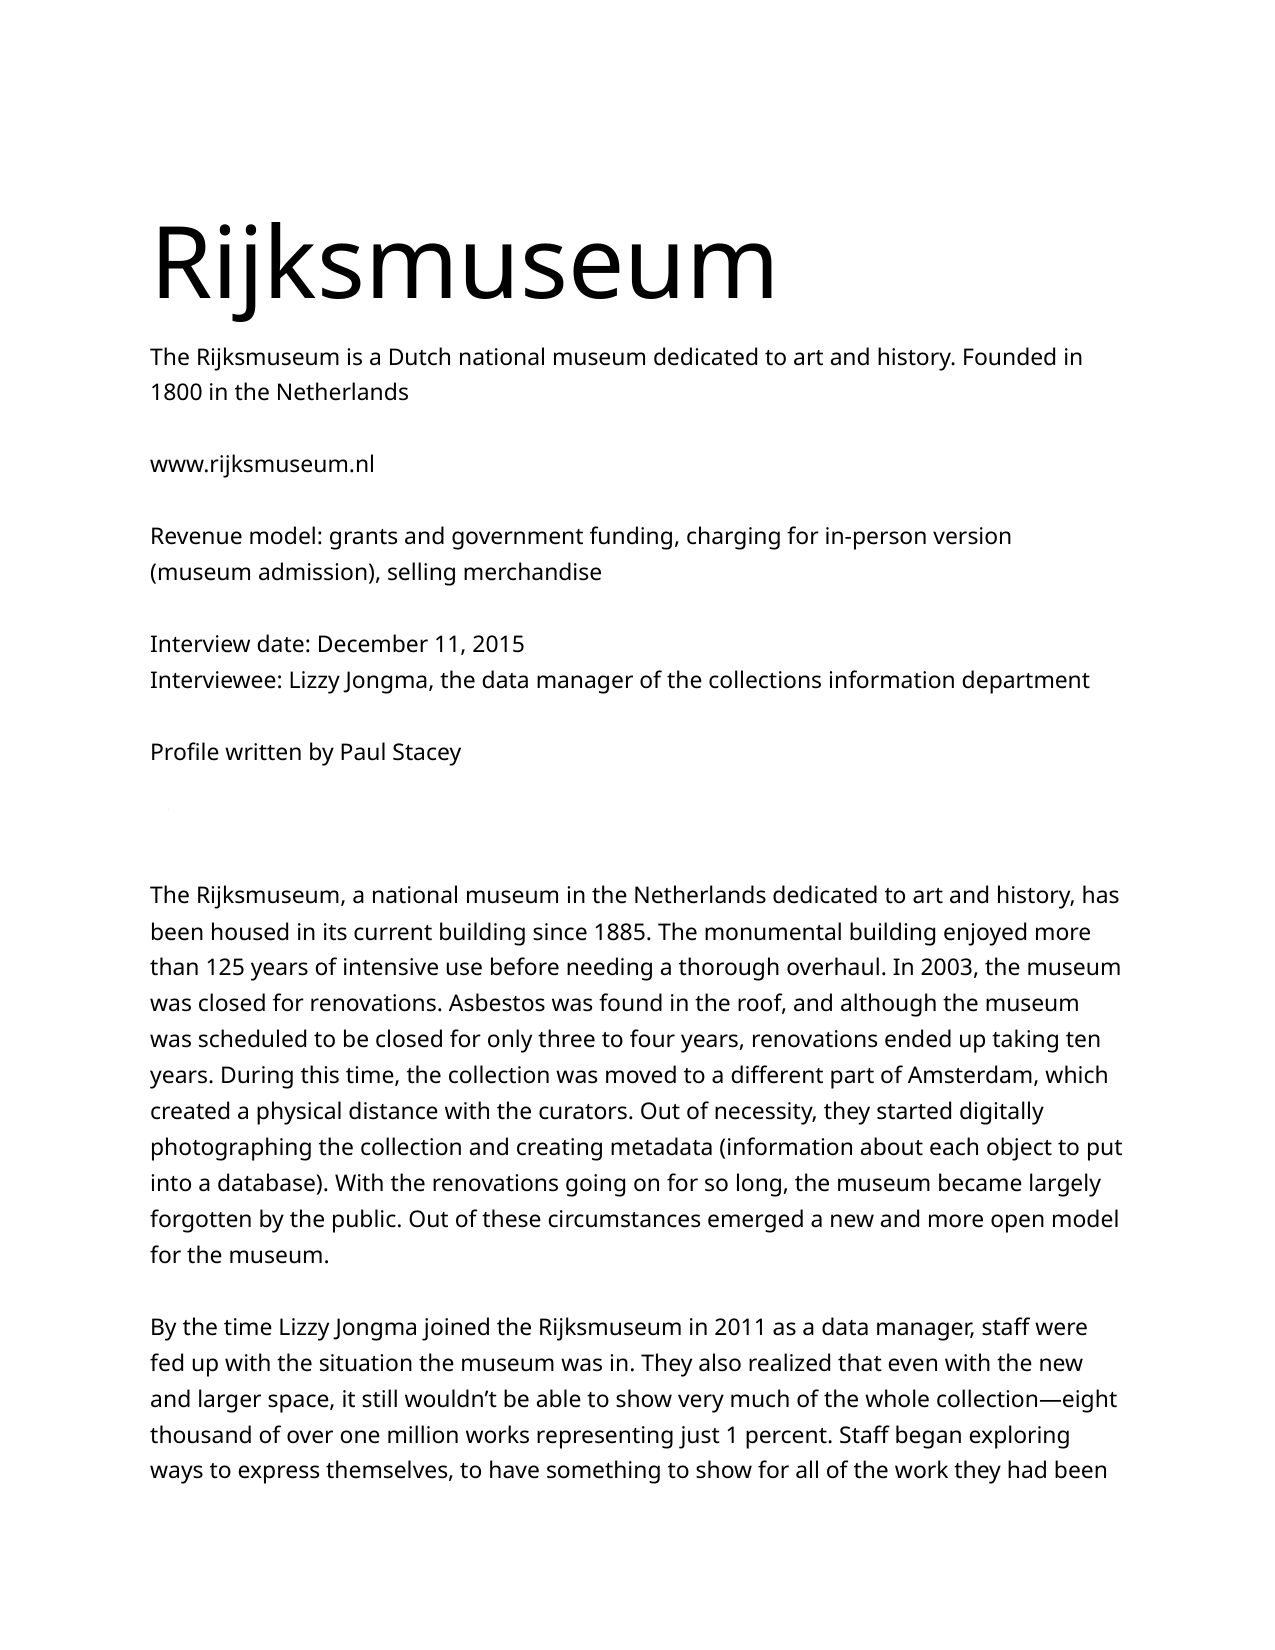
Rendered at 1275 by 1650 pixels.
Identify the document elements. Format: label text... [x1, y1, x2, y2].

subtitle Rijksmuseum [150, 192, 1125, 328]
text The Rijksmuseum is a Dutch national museum dedicated to art and history. Founded in 1800 in the Netherlands [150, 340, 1125, 408]
text (museum admission), selling merchandise [150, 556, 1125, 587]
text Profile written by Paul Stacey [150, 736, 1125, 767]
text Interviewee: Lizzy Jongma, the data manager of the collections information department [150, 664, 1125, 695]
text By the time Lizzy Jongma joined the Rijksmuseum in 2011 as a data manager, staff were fed up with the situation the museum was in. They also realized that even with the new and larger space, it still wouldn’t be able to show very much of the whole collection—eight thousand of over one million works representing just 1 percent. Staff began exploring ways to express themselves, to have something to show for all of the work they had been [150, 1311, 1125, 1486]
text Revenue model: grants and government funding, charging for in-person version [150, 520, 1125, 551]
text www.rijksmuseum.nl [150, 448, 1125, 479]
text Interview date: December 11, 2015 [150, 628, 1125, 659]
text The Rijksmuseum, a national museum in the Netherlands dedicated to art and history, has been housed in its current building since 1885. The monumental building enjoyed more than 125 years of intensive use before needing a thorough overhaul. In 2003, the museum was closed for renovations. Asbestos was found in the roof, and although the museum was scheduled to be closed for only three to four years, renovations ended up taking ten years. During this time, the collection was moved to a different part of Amsterdam, which created a physical distance with the curators. Out of necessity, they started digitally photographing the collection and creating metadata (information about each object to put into a database). With the renovations going on for so long, the museum became largely forgotten by the public. Out of these circumstances emerged a new and more open model for the museum. [150, 879, 1125, 1270]
